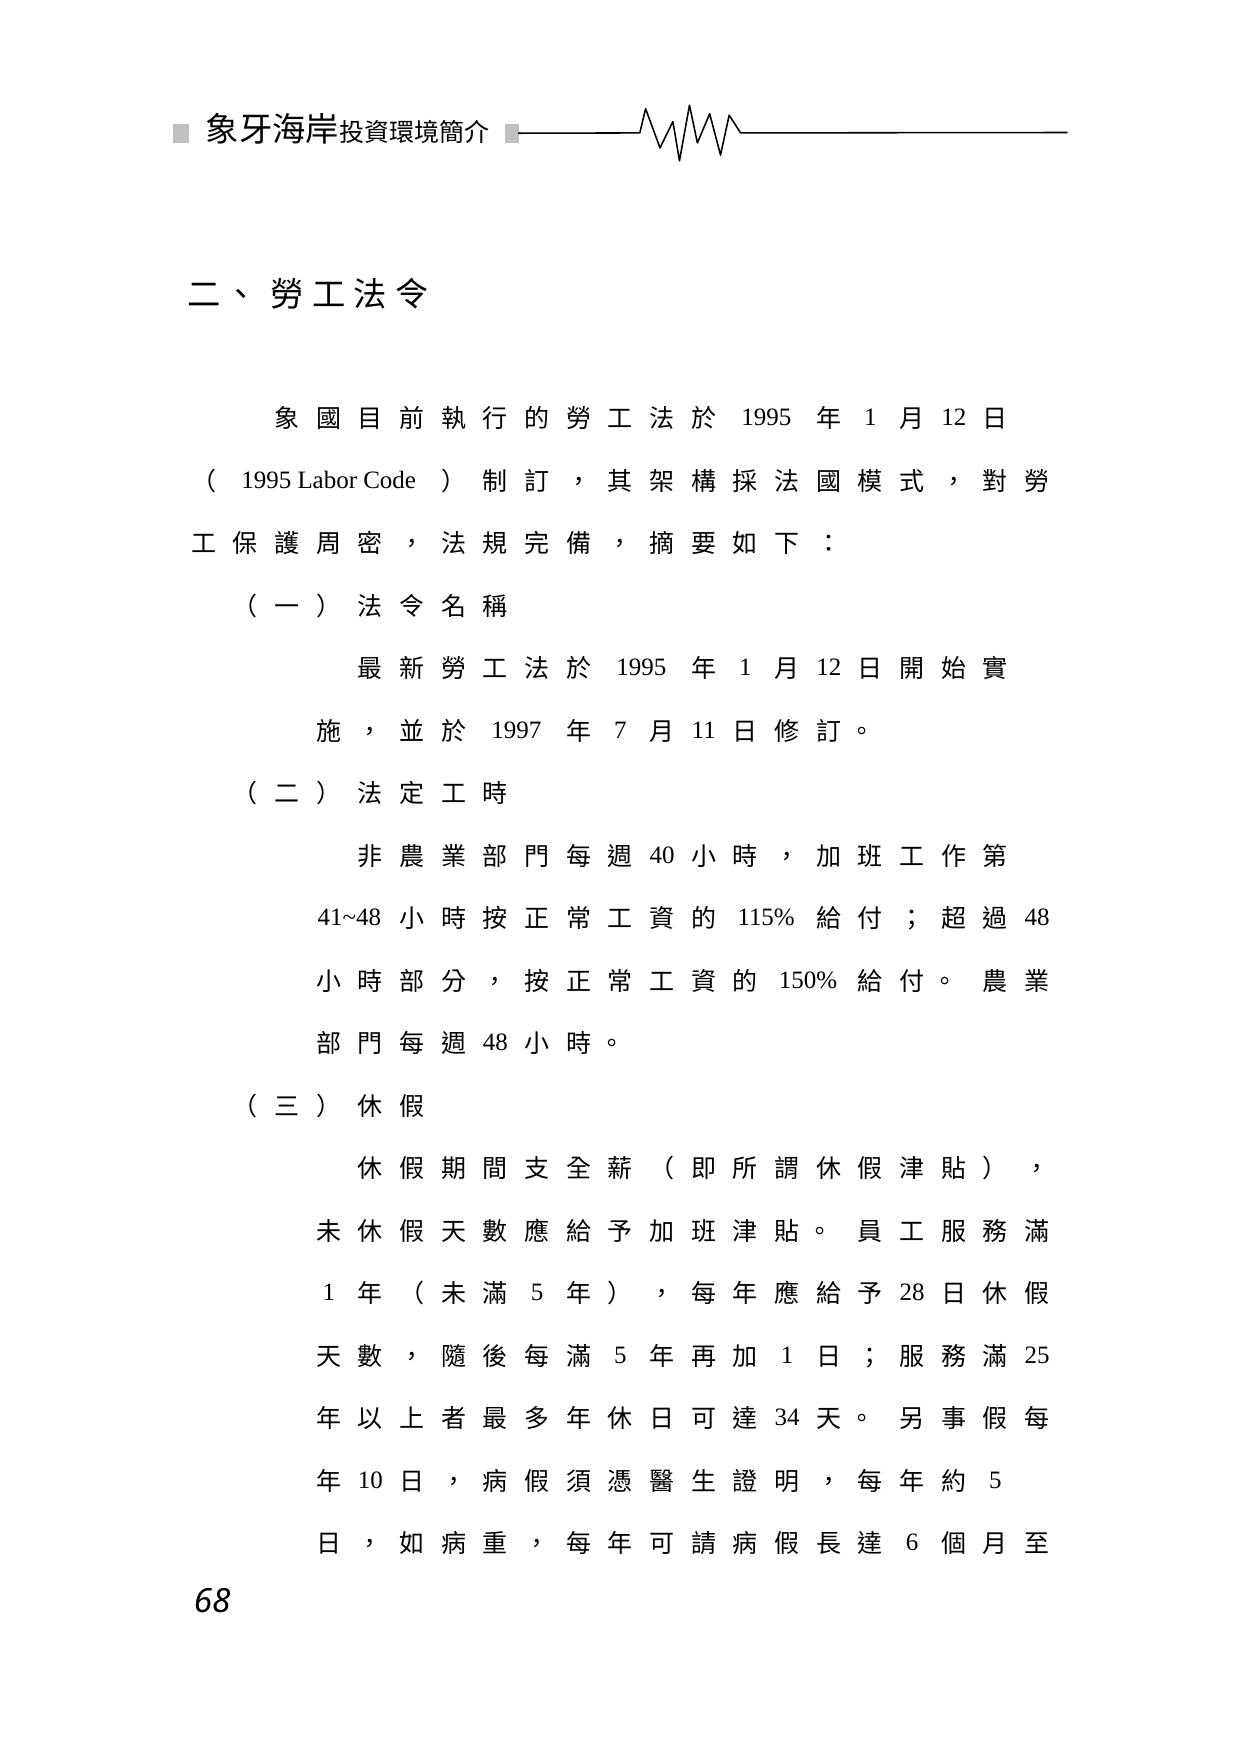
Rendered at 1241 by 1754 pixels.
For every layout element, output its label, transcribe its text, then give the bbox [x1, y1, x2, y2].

text （二）法定工時 [207, 750, 1058, 813]
text 象國目前執行的勞工法於1995年1月12日（1995 Labor Code）制訂，其架構採法國模式，對勞工保護周密，法規完備，摘要如下： [183, 375, 1058, 563]
text 最新勞工法於1995年1月12日開始實施，並於1997年7月11日修訂。 [281, 625, 1058, 750]
text （三）休假 [207, 1063, 1058, 1125]
text 非農業部門每週40小時，加班工作第41~48小時按正常工資的115%給付；超過48小時部分，按正常工資的150%給付。農業部門每週48小時。 [281, 813, 1058, 1063]
text 休假期間支全薪（即所謂休假津貼），未休假天數應給予加班津貼。員工服務滿1年（未滿5年），每年應給予28日休假天數，隨後每滿5年再加1日；服務滿25年以上者最多年休日可達34天。另事假每年10日，病假須憑醫生證明，每年約5日，如病重，每年可請病假長達6個月至 [281, 1125, 1058, 1563]
text 二、勞工法令 [183, 250, 1058, 313]
text （一）法令名稱 [207, 563, 1058, 625]
